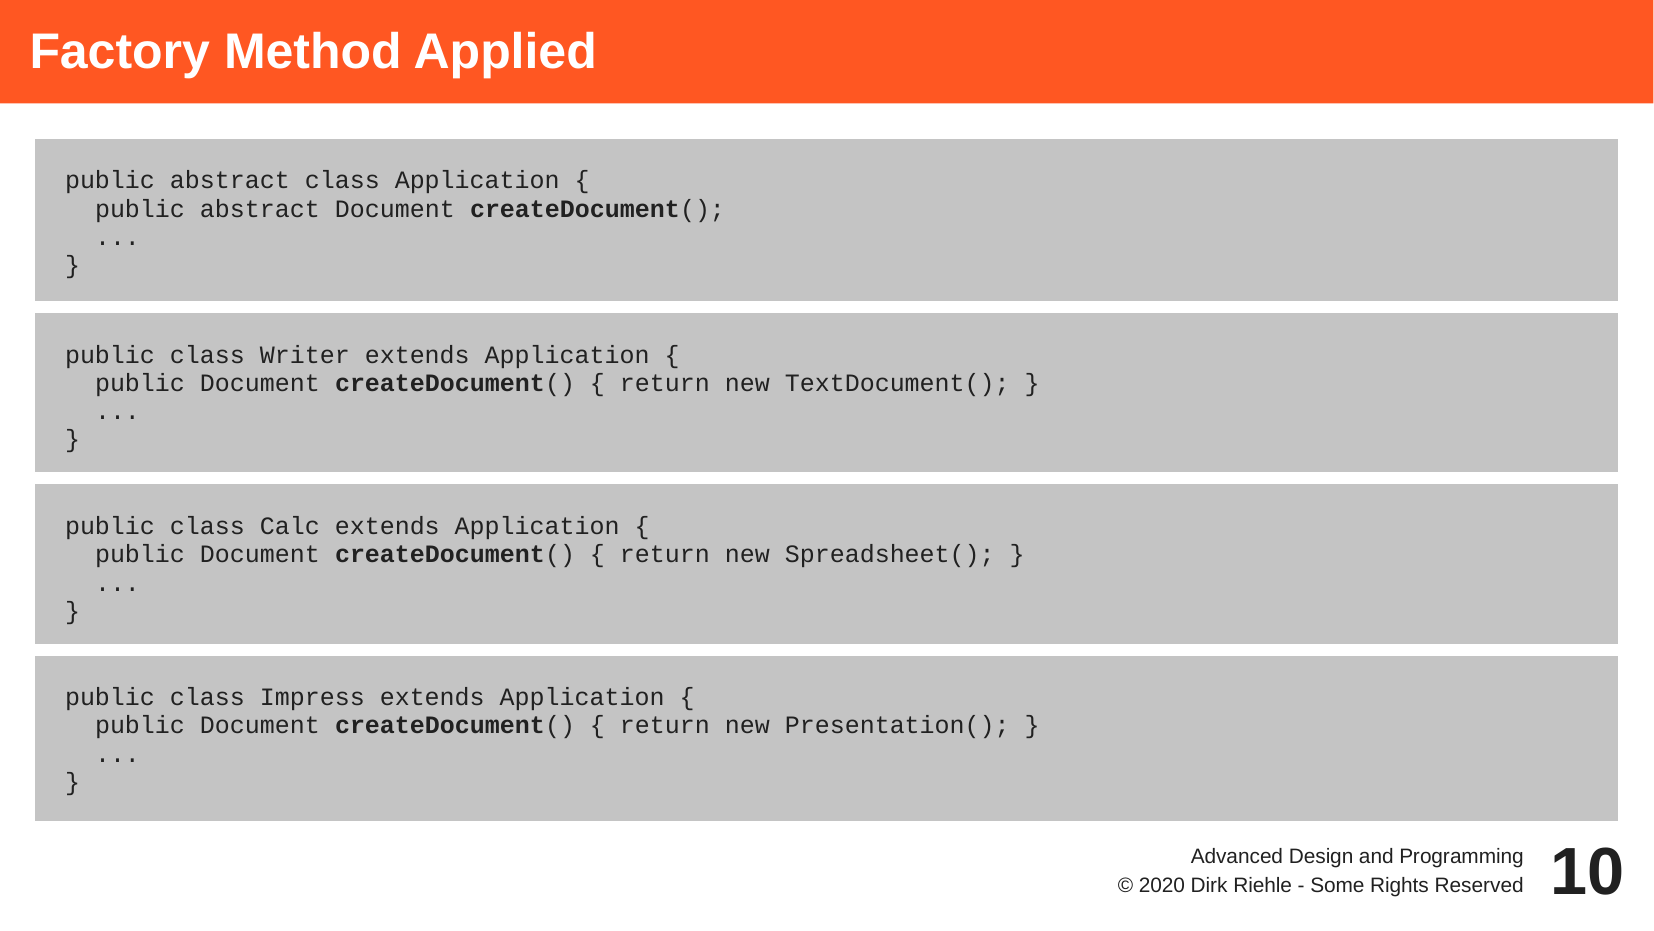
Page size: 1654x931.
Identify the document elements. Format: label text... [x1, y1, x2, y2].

list public class Calc extends Application { public Document createDocument() { return new Spreadsheet(); } ... } [29, 478, 1625, 644]
list public class Writer extends Application { public Document createDocument() { return new TextDocument(); } ... } [29, 307, 1625, 472]
list public abstract class Application { public abstract Document createDocument(); ... } [29, 132, 1625, 301]
list public class Impress extends Application { public Document createDocument() { return new Presentation(); } ... } [29, 649, 1625, 827]
title Factory Method Applied [0, 0, 1654, 104]
